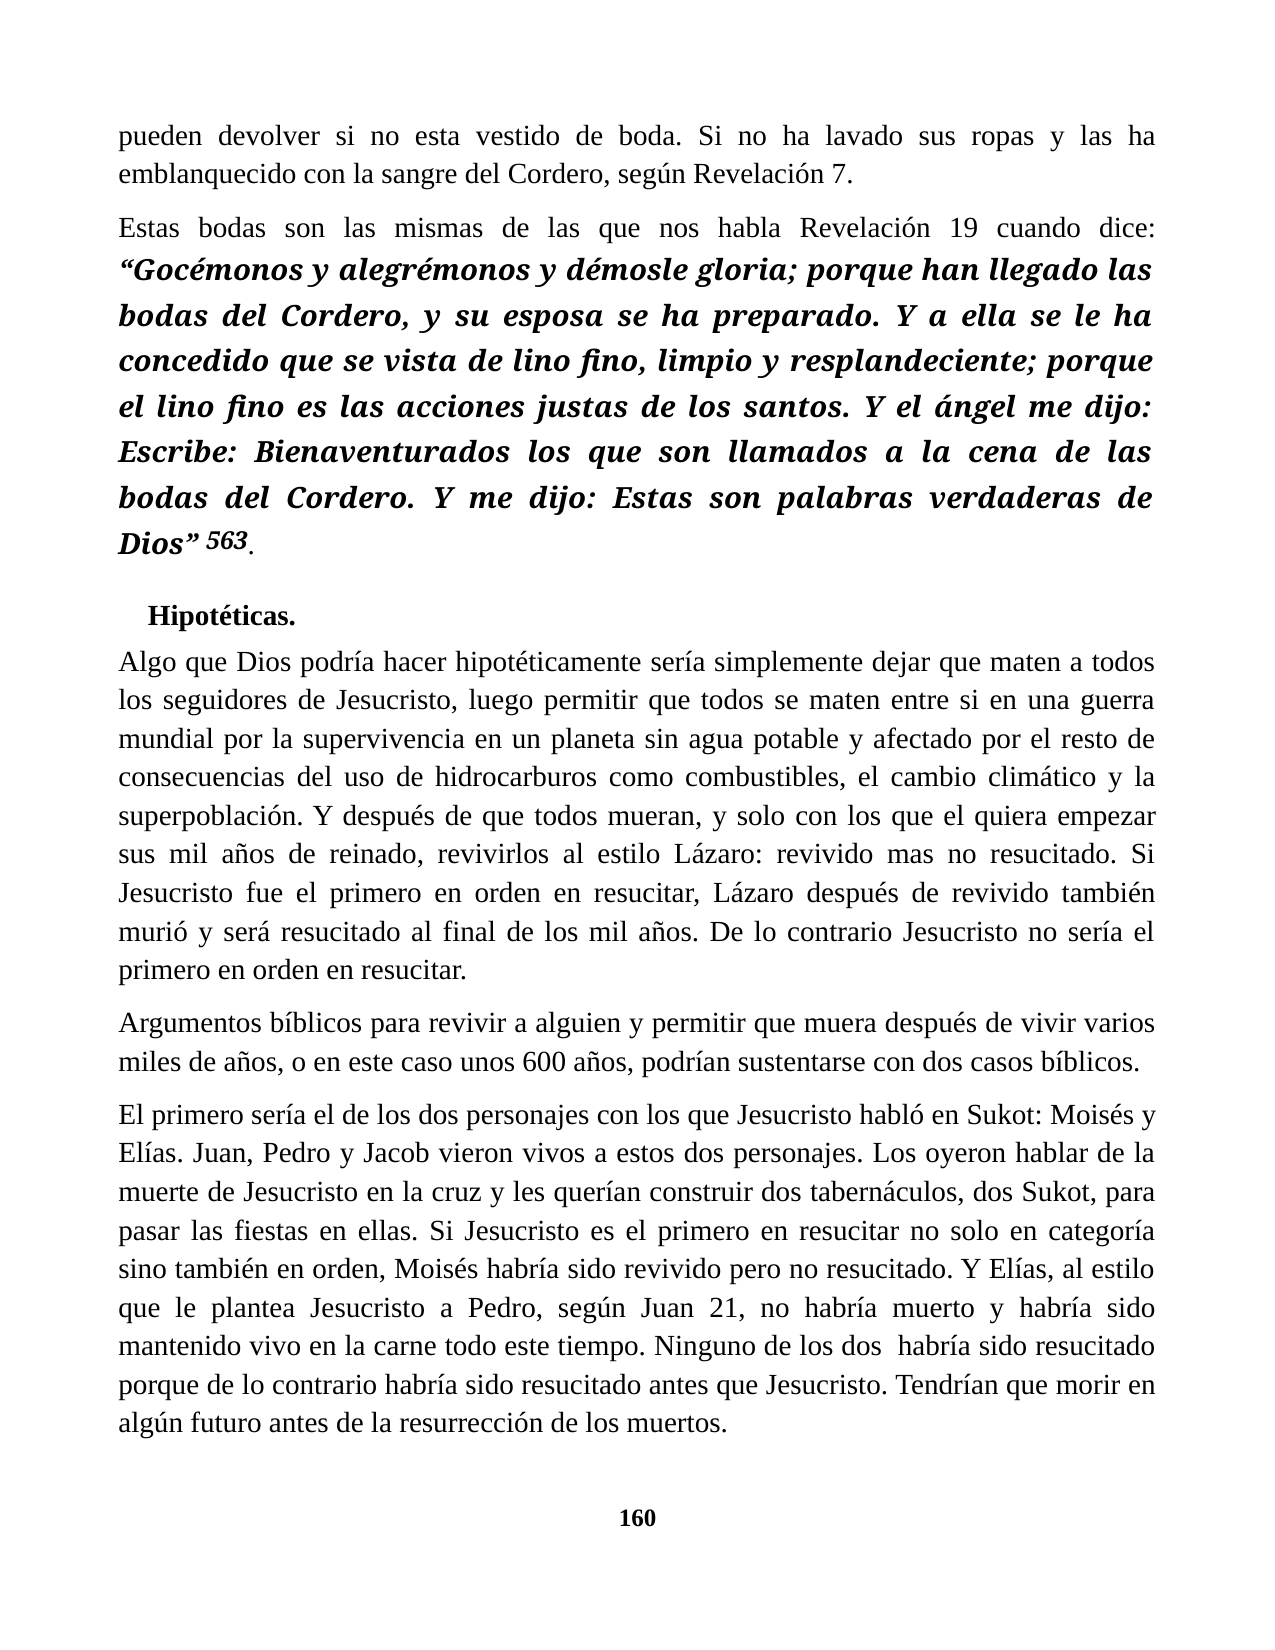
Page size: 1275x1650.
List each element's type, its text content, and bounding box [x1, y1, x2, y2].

text Argumentos bíblicos para revivir a alguien y permitir que muera después de vivir varios miles de años, o en este caso unos 600 años, podrían sustentarse con dos casos bíblicos. [118, 1005, 1157, 1077]
subtitle Hipotéticas. [148, 598, 1157, 631]
text El primero sería el de los dos personajes con los que Jesucristo habló en Sukot: Moisés y Elías. Juan, Pedro y Jacob vieron vivos a estos dos personajes. Los oyeron hablar de la muerte de Jesucristo en la cruz y les querían construir dos tabernáculos, dos Sukot, para pasar las fiestas en ellas. Si Jesucristo es el primero en resucitar no solo en categoría sino también en orden, Moisés habría sido revivido pero no resucitado. Y Elías, al estilo que le plantea Jesucristo a Pedro, según Juan 21, no habría muerto y habría sido mantenido vivo en la carne todo este tiempo. Ninguno de los dos habría sido resucitado porque de lo contrario habría sido resucitado antes que Jesucristo. Tendrían que morir en algún futuro antes de la resurrección de los muertos. [118, 1097, 1157, 1439]
text pueden devolver si no esta vestido de boda. Si no ha lavado sus ropas y las ha emblanquecido con la sangre del Cordero, según Revelación 7. [118, 118, 1157, 190]
text Estas bodas son las mismas de las que nos habla Revelación 19 cuando dice: “Gocémonos y alegrémonos y démosle gloria; porque han llegado las bodas del Cordero, y su esposa se ha preparado. Y a ella se le ha concedido que se vista de lino fino, limpio y resplandeciente; porque el lino fino es las acciones justas de los santos. Y el ángel me dijo: Escribe: Bienaventurados los que son llamados a la cena de las bodas del Cordero. Y me dijo: Estas son palabras verdaderas de Dios” . [118, 210, 1157, 563]
text Algo que Dios podría hacer hipotéticamente sería simplemente dejar que maten a todos los seguidores de Jesucristo, luego permitir que todos se maten entre si en una guerra mundial por la supervivencia en un planeta sin agua potable y afectado por el resto de consecuencias del uso de hidrocarburos como combustibles, el cambio climático y la superpoblación. Y después de que todos mueran, y solo con los que el quiera empezar sus mil años de reinado, revivirlos al estilo Lázaro: revivido mas no resucitado. Si Jesucristo fue el primero en orden en resucitar, Lázaro después de revivido también murió y será resucitado al final de los mil años. De lo contrario Jesucristo no sería el primero en orden en resucitar. [118, 644, 1157, 986]
